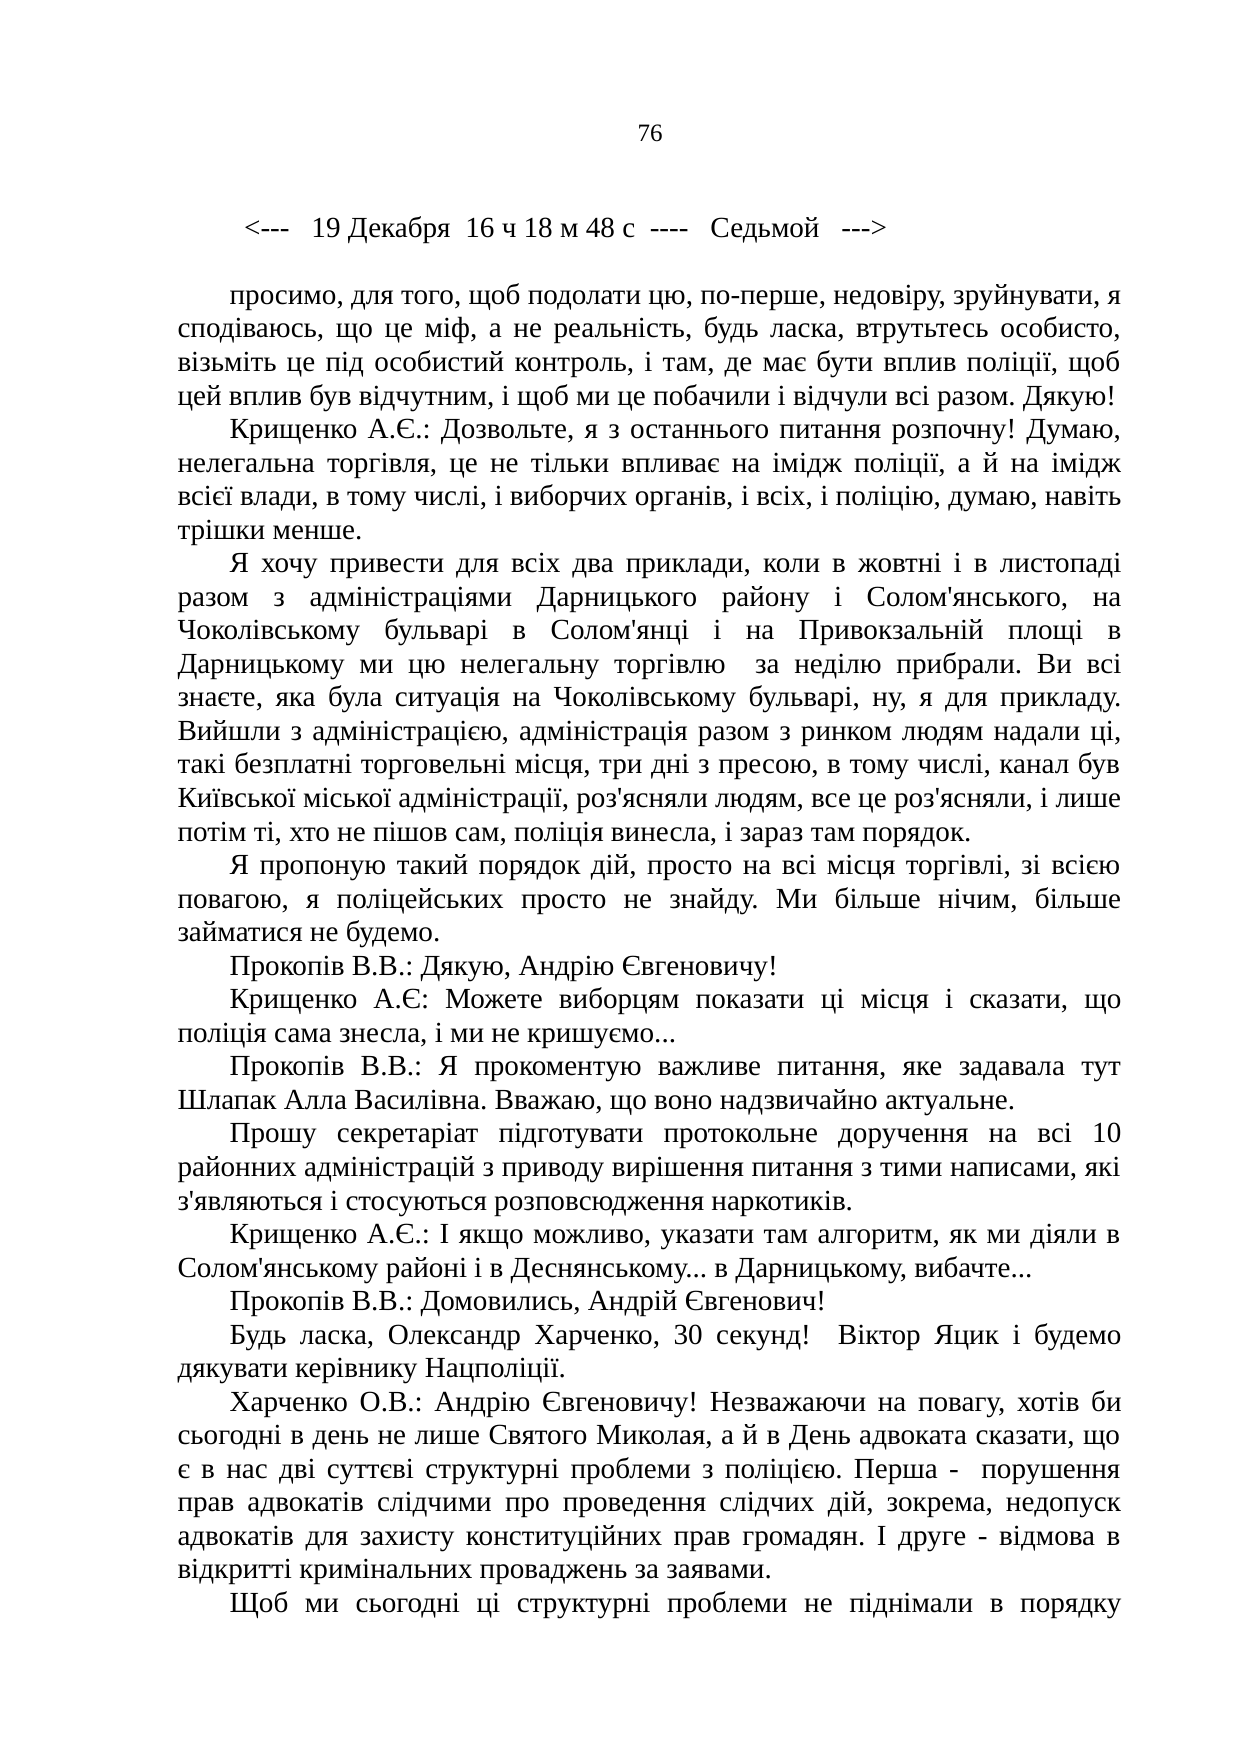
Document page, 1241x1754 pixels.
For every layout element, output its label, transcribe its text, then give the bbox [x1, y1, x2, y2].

text Крищенко А.Є.: І якщо можливо, указати там алгоритм, як ми діяли в Солом'янському районі і в Деснянському... в Дарницькому, вибачте... [177, 1216, 1122, 1283]
text просимо, для того, щоб подолати цю, по-перше, недовіру, зруйнувати, я сподіваюсь, що це міф, а не реальність, будь ласка, втрутьтесь особисто, візьміть це під особистий контроль, і там, де має бути вплив поліції, щоб цей вплив був відчутним, і щоб ми це побачили і відчули всі разом. Дякую! [177, 277, 1122, 411]
text Будь ласка, Олександр Харченко, 30 секунд! Віктор Яцик і будемо дякувати керівнику Нацполіції. [177, 1317, 1122, 1384]
text Харченко О.В.: Андрію Євгеновичу! Незважаючи на повагу, хотів би сьогодні в день не лише Святого Миколая, а й в День адвоката сказати, що є в нас дві суттєві структурні проблеми з поліцією. Перша - порушення прав адвокатів слідчими про проведення слідчих дій, зокрема, недопуск адвокатів для захисту конституційних прав громадян. І друге - відмова в відкритті кримінальних проваджень за заявами. [177, 1384, 1122, 1585]
text Прошу секретаріат підготувати протокольне доручення на всі 10 районних адміністрацій з приводу вирішення питання з тими написами, які з'являються і стосуються розповсюдження наркотиків. [177, 1116, 1122, 1216]
text <--- 19 Декабря 16 ч 18 м 48 с ---- Седьмой ---> [177, 210, 1122, 243]
text Прокопів В.В.: Домовились, Андрій Євгенович! [177, 1283, 1122, 1317]
text Крищенко А.Є.: Дозвольте, я з останнього питання розпочну! Думаю, нелегальна торгівля, це не тільки впливає на імідж поліції, а й на імідж всієї влади, в тому числі, і виборчих органів, і всіх, і поліцію, думаю, навіть трішки менше. [177, 411, 1122, 545]
text Прокопів В.В.: Дякую, Андрію Євгеновичу! [177, 948, 1122, 981]
text Крищенко А.Є: Можете виборцям показати ці місця і сказати, що поліція сама знесла, і ми не кришуємо... [177, 981, 1122, 1048]
text Щоб ми сьогодні ці структурні проблеми не піднімали в порядку [177, 1585, 1122, 1619]
text Я пропоную такий порядок дій, просто на всі місця торгівлі, зі всією повагою, я поліцейських просто не знайду. Ми більше нічим, більше займатися не будемо. [177, 847, 1122, 948]
text Прокопів В.В.: Я прокоментую важливе питання, яке задавала тут Шлапак Алла Василівна. Вважаю, що воно надзвичайно актуальне. [177, 1048, 1122, 1116]
text Я хочу привести для всіх два приклади, коли в жовтні і в листопаді разом з адміністраціями Дарницького району і Солом'янського, на Чоколівському бульварі в Солом'янці і на Привокзальній площі в Дарницькому ми цю нелегальну торгівлю за неділю прибрали. Ви всі знаєте, яка була ситуація на Чоколівському бульварі, ну, я для прикладу. Вийшли з адміністрацією, адміністрація разом з ринком людям надали ці, такі безплатні торговельні місця, три дні з пресою, в тому числі, канал був Київської міської адміністрації, роз'ясняли людям, все це роз'ясняли, і лише потім ті, хто не пішов сам, поліція винесла, і зараз там порядок. [177, 545, 1122, 847]
